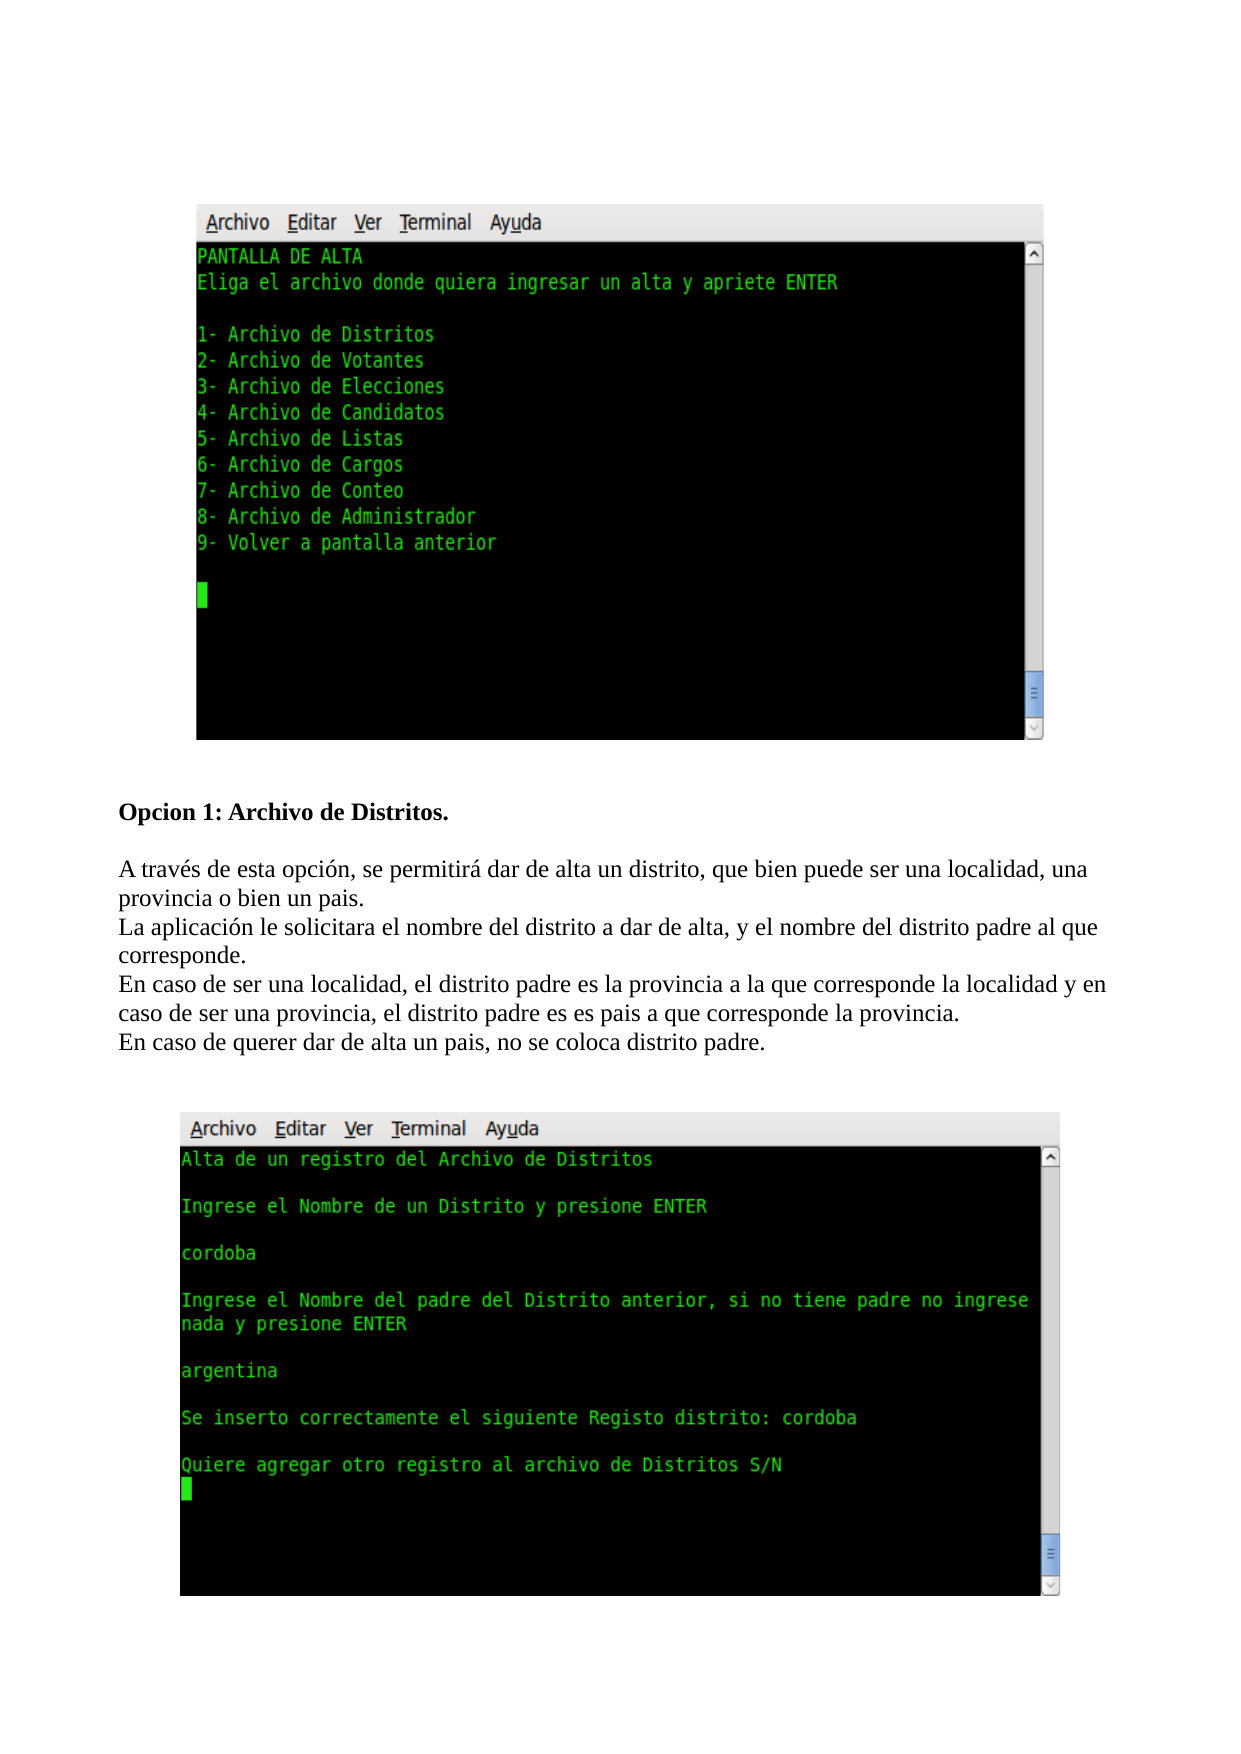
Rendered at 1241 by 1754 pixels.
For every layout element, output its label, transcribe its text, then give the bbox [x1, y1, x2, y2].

text Opcion 1: Archivo de Distritos. [118, 797, 1122, 825]
text La aplicación le solicitara el nombre del distrito a dar de alta, y el nombre del distrito padre al que corresponde. [118, 912, 1122, 969]
text En caso de querer dar de alta un pais, no se coloca distrito padre. [118, 1027, 1122, 1055]
text En caso de ser una localidad, el distrito padre es la provincia a la que corresponde la localidad y en caso de ser una provincia, el distrito padre es es pais a que corresponde la provincia. [118, 969, 1122, 1027]
picture [196, 204, 1044, 740]
text A través de esta opción, se permitirá dar de alta un distrito, que bien puede ser una localidad, una provincia o bien un pais. [118, 854, 1122, 912]
picture [180, 1112, 1061, 1596]
